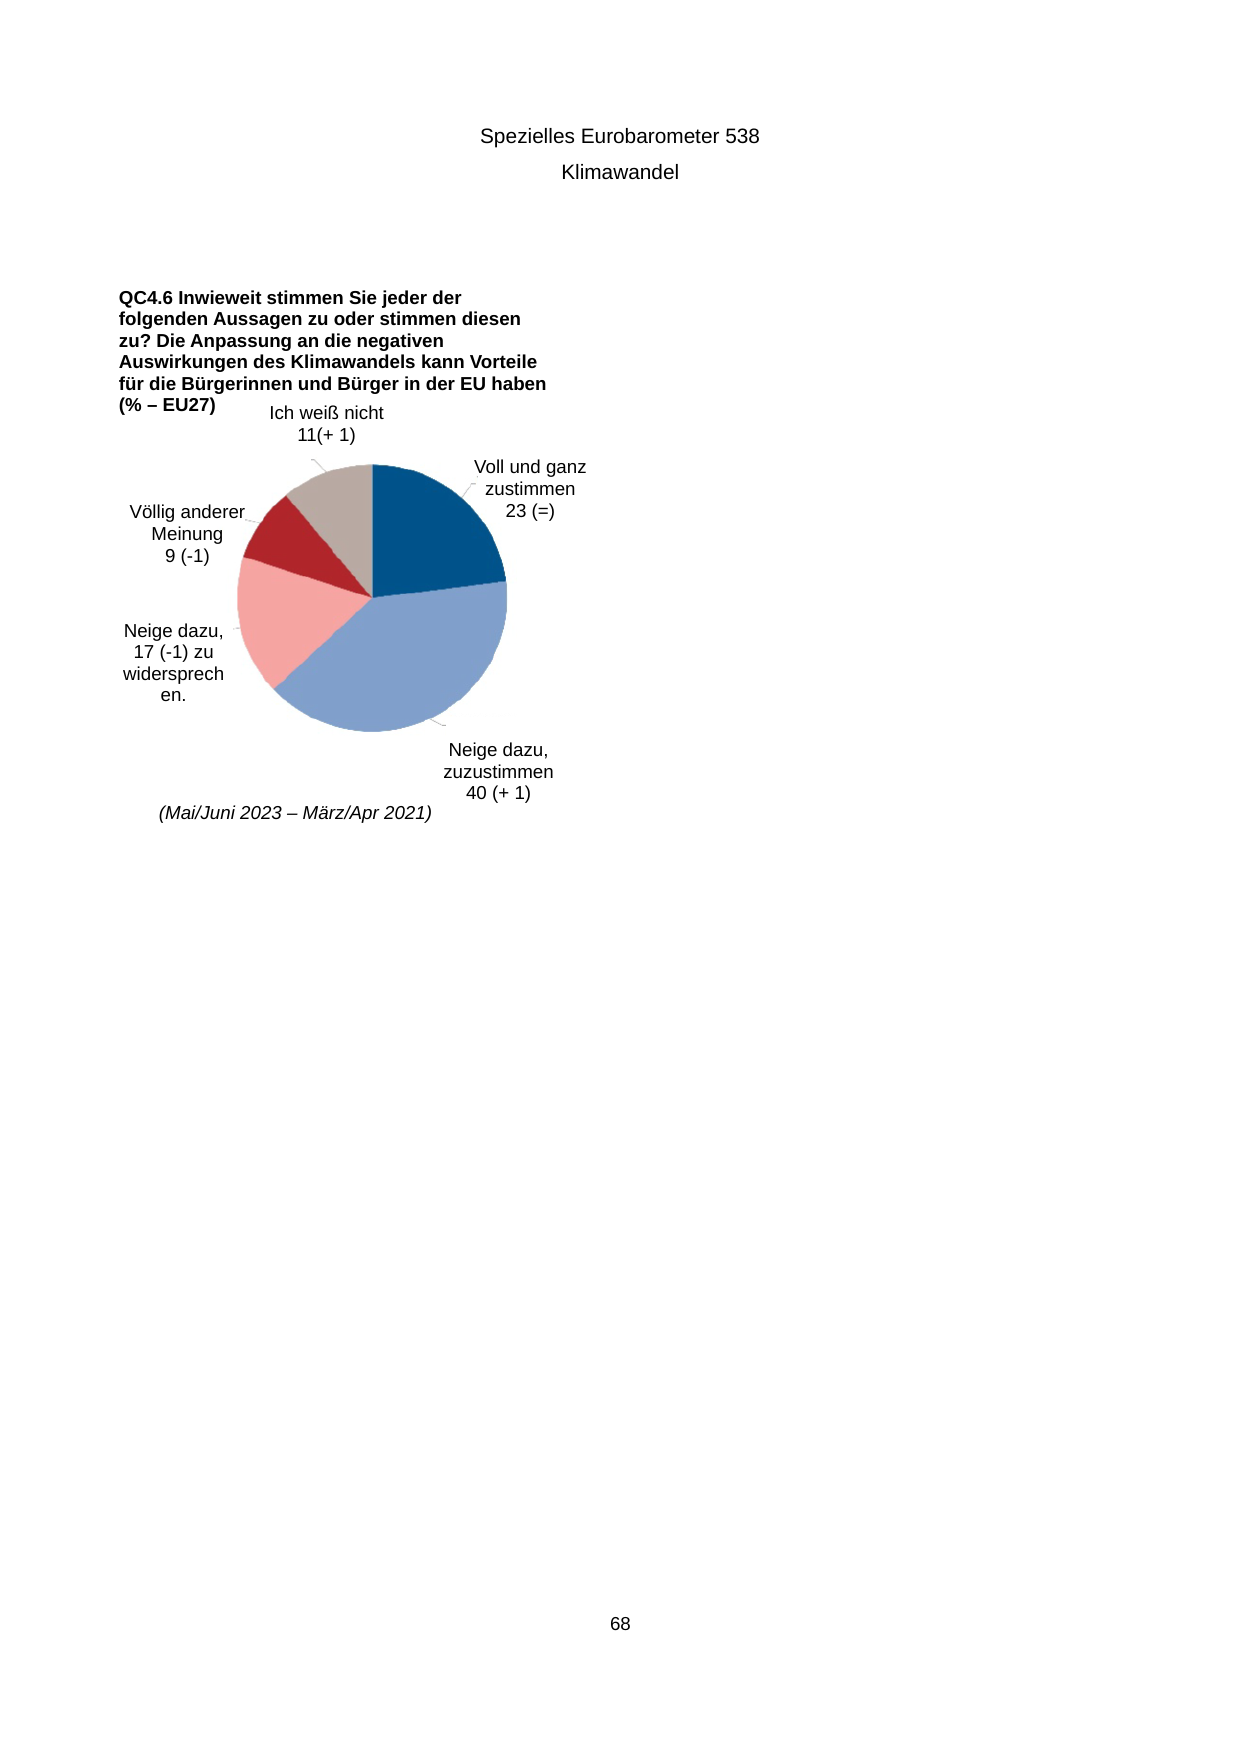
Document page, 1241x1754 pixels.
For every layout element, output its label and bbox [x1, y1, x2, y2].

picture [217, 452, 517, 736]
